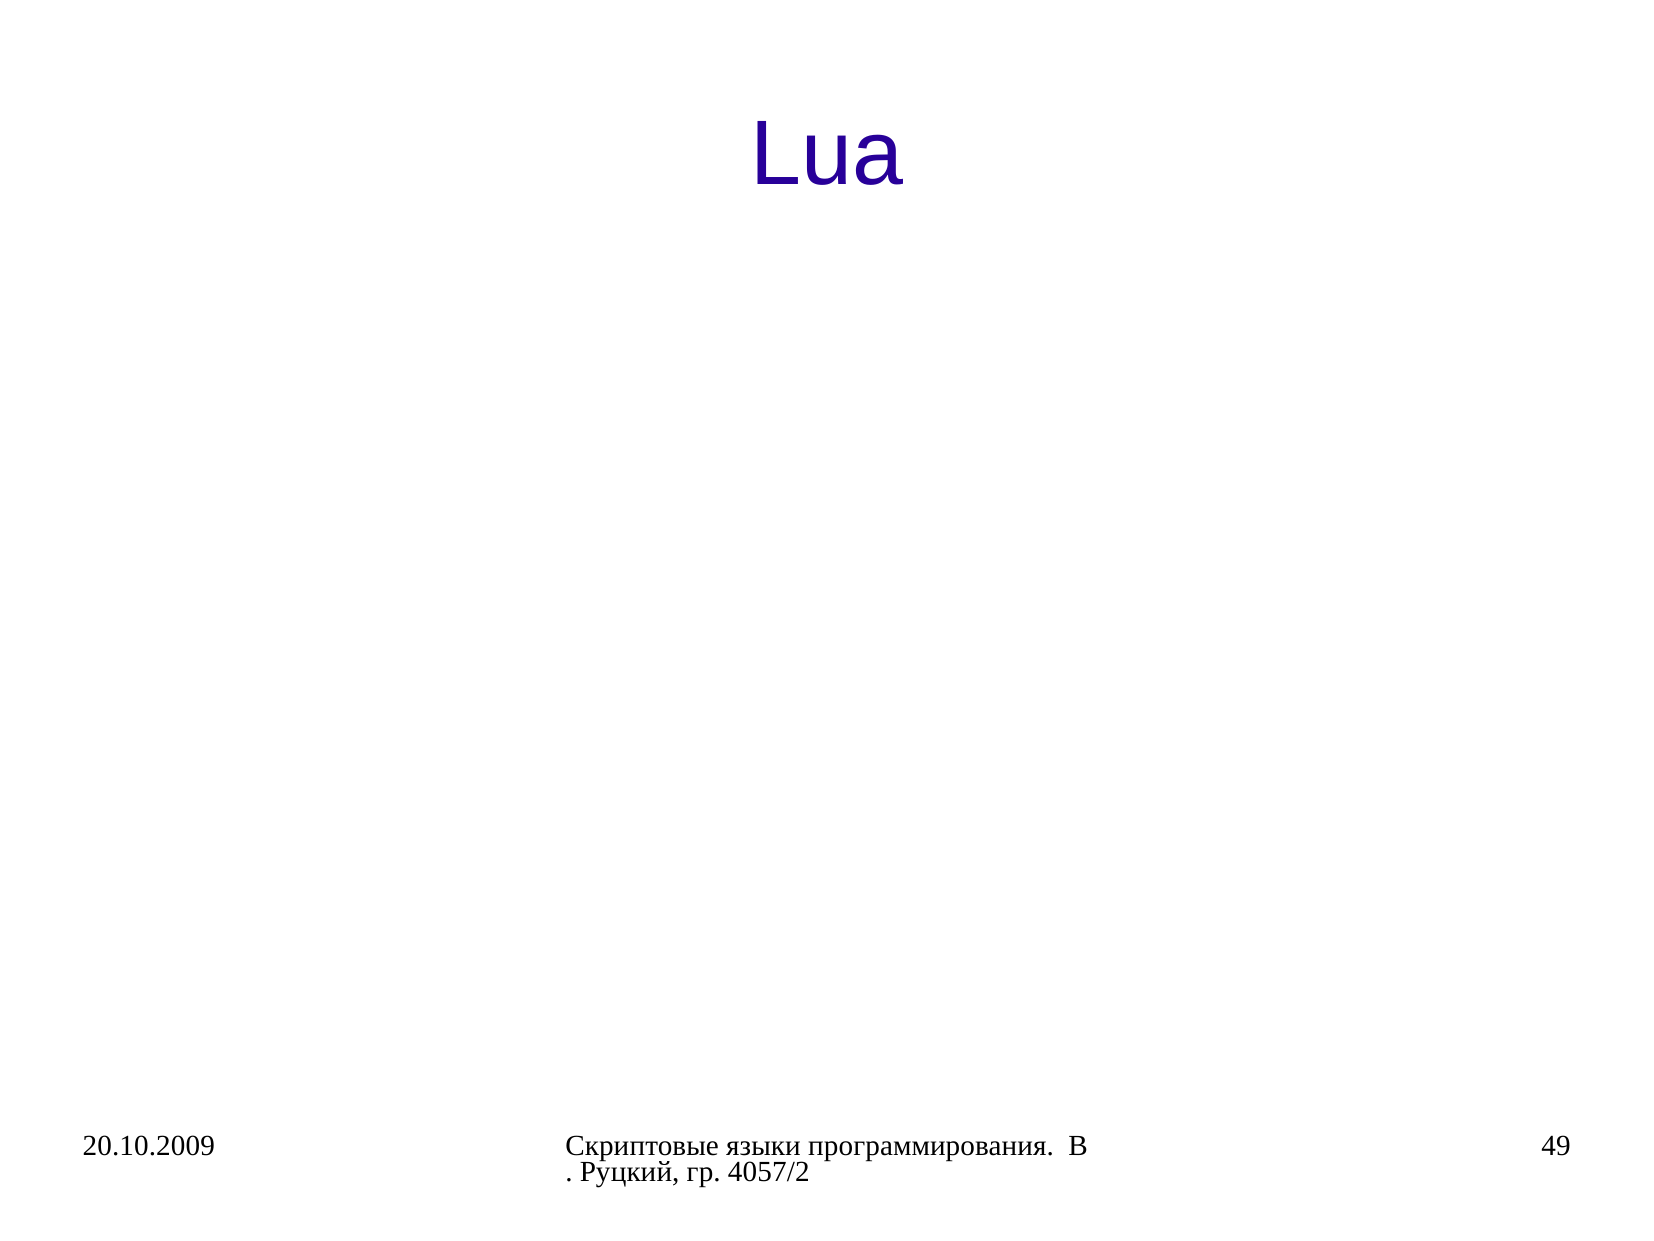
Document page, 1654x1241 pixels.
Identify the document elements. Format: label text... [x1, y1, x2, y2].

title Lua [82, 56, 1571, 250]
